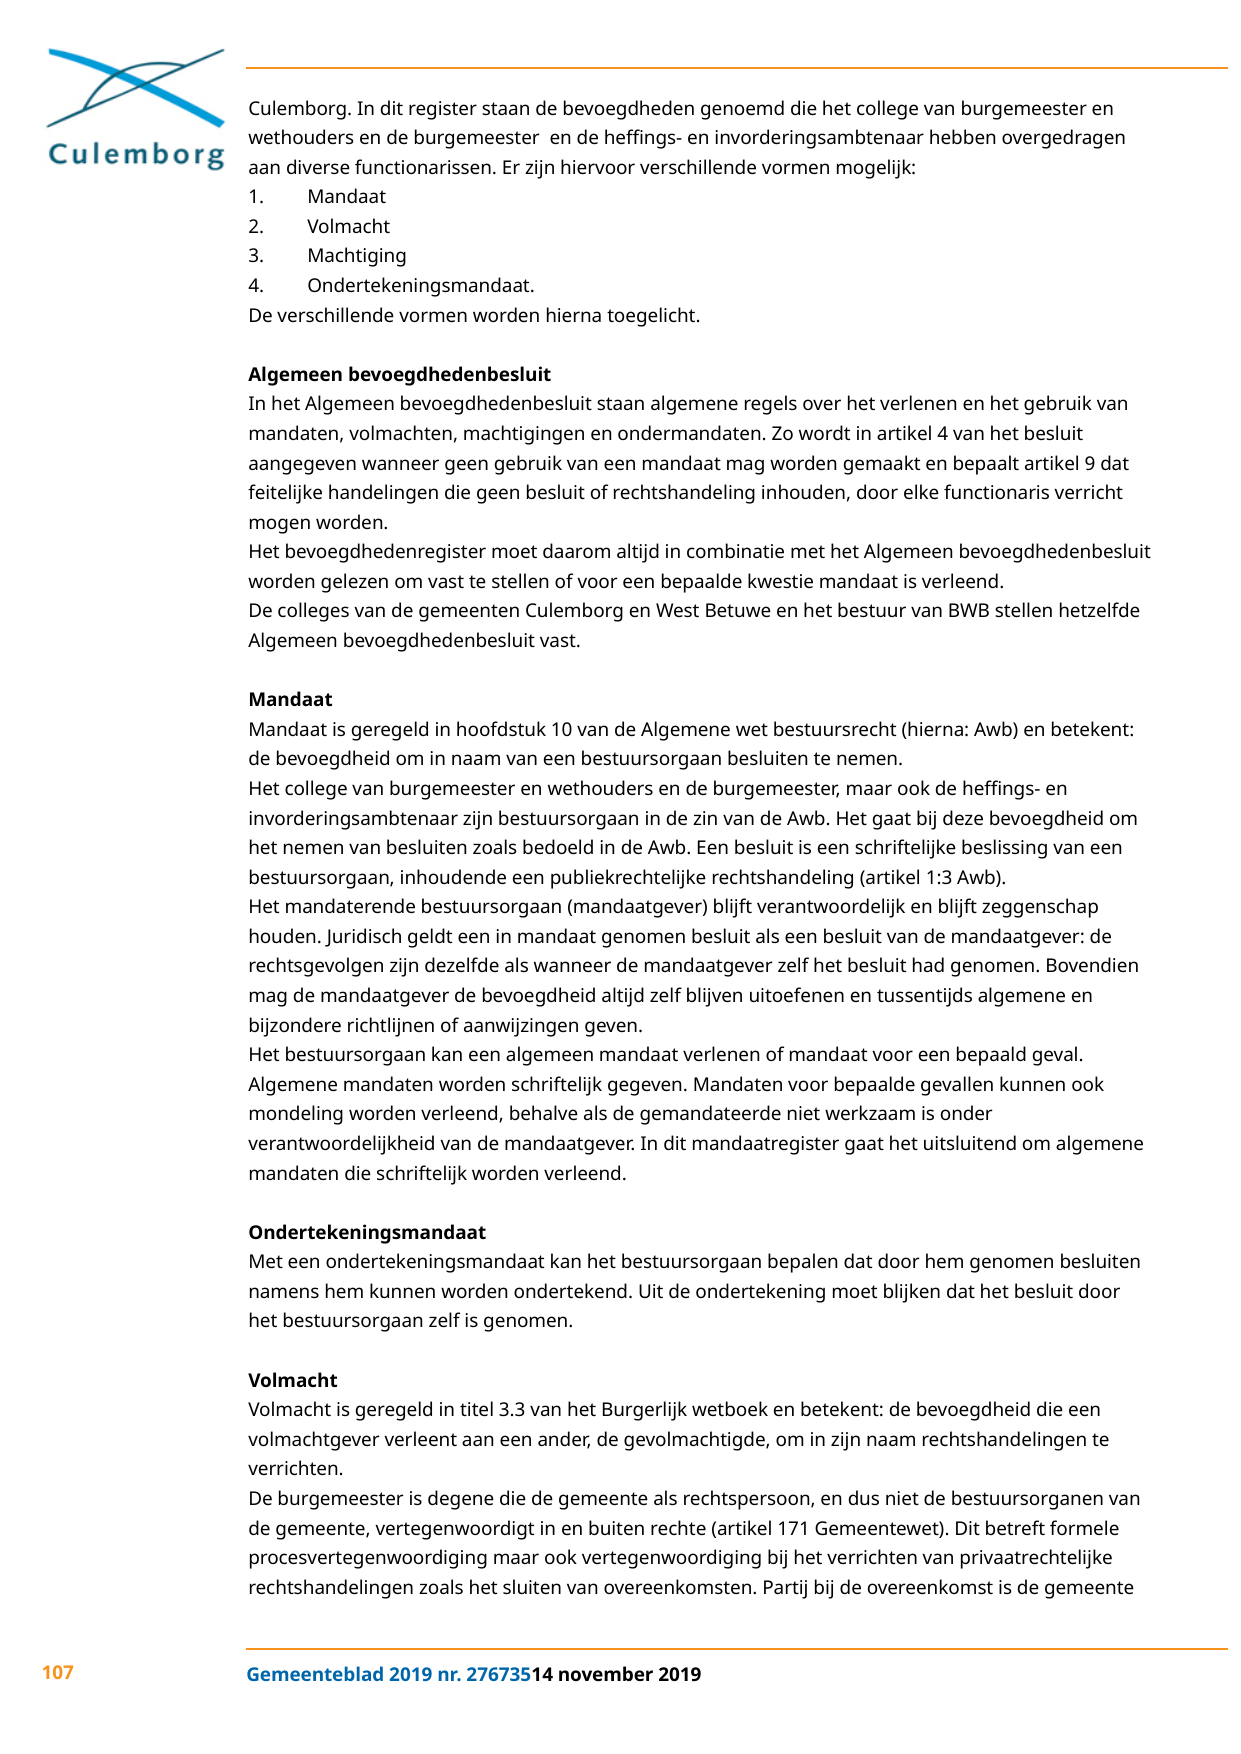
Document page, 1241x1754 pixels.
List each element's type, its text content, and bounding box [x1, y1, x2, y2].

text In het Algemeen bevoegdhedenbesluit staan algemene regels over het verlenen en het gebruik van mandaten, volmachten, machtigingen en ondermandaten. Zo wordt in artikel 4 van het besluit aangegeven wanneer geen gebruik van een mandaat mag worden gemaakt en bepaalt artikel 9 dat feitelijke handelingen die geen besluit of rechtshandeling inhouden, door elke functionaris verricht mogen worden. [248, 391, 1152, 535]
text Volmacht [248, 1367, 1152, 1393]
list Machtiging [248, 243, 1152, 268]
list Mandaat [248, 183, 1152, 209]
text De colleges van de gemeenten Culemborg en West Betuwe en het bestuur van BWB stellen hetzelfde Algemeen bevoegdhedenbesluit vast. [248, 598, 1152, 653]
text De burgemeester is degene die de gemeente als rechtspersoon, en dus niet de bestuursorganen van de gemeente, vertegenwoordigt in en buiten rechte (artikel 171 Gemeentewet). Dit betreft formele procesvertegenwoordiging maar ook vertegenwoordiging bij het verrichten van privaatrechtelijke rechtshandelingen zoals het sluiten van overeenkomsten. Partij bij de overeenkomst is de gemeente [248, 1485, 1152, 1600]
text Mandaat is geregeld in hoofdstuk 10 van de Algemene wet bestuursrecht (hierna: Awb) en betekent: de bevoegdheid om in naam van een bestuursorgaan besluiten te nemen. [248, 716, 1152, 771]
text Ondertekeningsmandaat [248, 1219, 1152, 1245]
text Het bestuursorgaan kan een algemeen mandaat verlenen of mandaat voor een bepaald geval. Algemene mandaten worden schriftelijk gegeven. Mandaten voor bepaalde gevallen kunnen ook mondeling worden verleend, behalve als de gemandateerde niet werkzaam is onder verantwoordelijkheid van de mandaatgever. In dit mandaatregister gaat het uitsluitend om algemene mandaten die schriftelijk worden verleend. [248, 1041, 1152, 1186]
text Het college van burgemeester en wethouders en de burgemeester, maar ook de heffings- en invorderingsambtenaar zijn bestuursorgaan in de zin van de Awb. Het gaat bij deze bevoegdheid om het nemen van besluiten zoals bedoeld in de Awb. Een besluit is een schriftelijke beslissing van een bestuursorgaan, inhoudende een publiekrechtelijke rechtshandeling (artikel 1:3 Awb). [248, 775, 1152, 890]
text Mandaat [248, 686, 1152, 712]
text Volmacht is geregeld in titel 3.3 van het Burgerlijk wetboek en betekent: de bevoegdheid die een volmachtgever verleent aan een ander, de gevolmachtigde, om in zijn naam rechtshandelingen te verrichten. [248, 1396, 1152, 1481]
text Met een ondertekeningsmandaat kan het bestuursorgaan bepalen dat door hem genomen besluiten namens hem kunnen worden ondertekend. Uit de ondertekening moet blijken dat het besluit door het bestuursorgaan zelf is genomen. [248, 1248, 1152, 1333]
text Algemeen bevoegdhedenbesluit [248, 361, 1152, 387]
text Culemborg. In dit register staan de bevoegdheden genoemd die het college van burgemeester en wethouders en de burgemeester en de heffings- en invorderingsambtenaar hebben overgedragen aan diverse functionarissen. Er zijn hiervoor verschillende vormen mogelijk: [248, 95, 1152, 180]
list Volmacht [248, 213, 1152, 239]
text Het bevoegdhedenregister moet daarom altijd in combinatie met het Algemeen bevoegdhedenbesluit worden gelezen om vast te stellen of voor een bepaalde kwestie mandaat is verleend. [248, 538, 1152, 594]
text De verschillende vormen worden hierna toegelicht. [248, 302, 1152, 328]
picture [41, 47, 231, 172]
text Het mandaterende bestuursorgaan (mandaatgever) blijft verantwoordelijk en blijft zeggenschap houden. Juridisch geldt een in mandaat genomen besluit als een besluit van de mandaatgever: de rechtsgevolgen zijn dezelfde als wanneer de mandaatgever zelf het besluit had genomen. Bovendien mag de mandaatgever de bevoegdheid altijd zelf blijven uitoefenen en tussentijds algemene en bijzondere richtlijnen of aanwijzingen geven. [248, 893, 1152, 1038]
list Ondertekeningsmandaat. [248, 272, 1152, 298]
